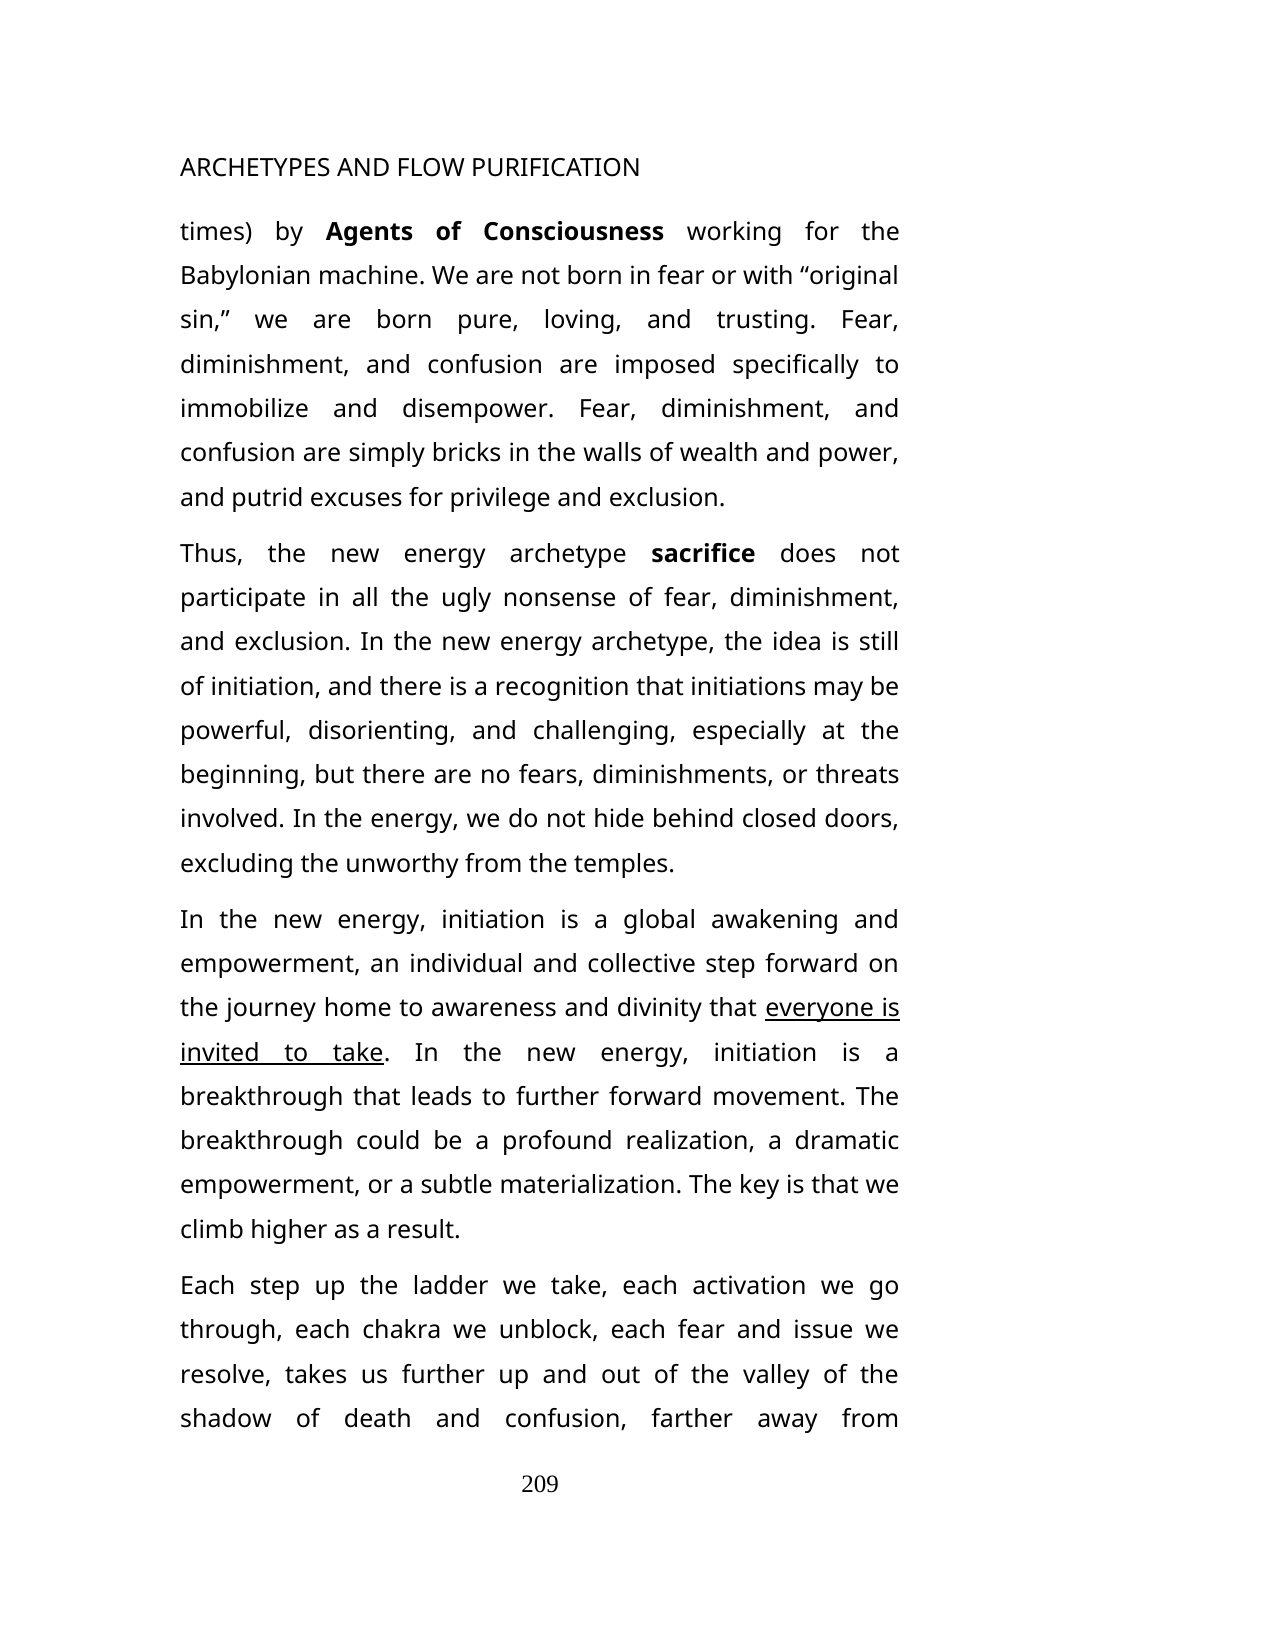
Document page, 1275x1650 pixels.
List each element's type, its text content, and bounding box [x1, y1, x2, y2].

text Each step up the ladder we take, each activation we go through, each chakra we unblock, each fear and issue we resolve, takes us further up and out of the valley of the shadow of death and confusion, farther away from [180, 1268, 900, 1434]
text Thus, the new energy archetype sacrifice does not participate in all the ugly nonsense of fear, diminishment, and exclusion. In the new energy archetype, the idea is still of initiation, and there is a recognition that initiations may be powerful, disorienting, and challenging, especially at the beginning, but there are no fears, diminishments, or threats involved. In the energy, we do not hide behind closed doors, excluding the unworthy from the temples. [180, 535, 900, 879]
text times) by Agents of Consciousness working for the Babylonian machine. We are not born in fear or with “original sin,” we are born pure, loving, and trusting. Fear, diminishment, and confusion are imposed specifically to immobilize and disempower. Fear, diminishment, and confusion are simply bricks in the walls of wealth and power, and putrid excuses for privilege and exclusion. [180, 213, 900, 513]
text In the new energy, initiation is a global awakening and empowerment, an individual and collective step forward on the journey home to awareness and divinity that everyone is invited to take. In the new energy, initiation is a breakthrough that leads to further forward movement. The breakthrough could be a profound realization, a dramatic empowerment, or a subtle materialization. The key is that we climb higher as a result. [180, 902, 900, 1246]
